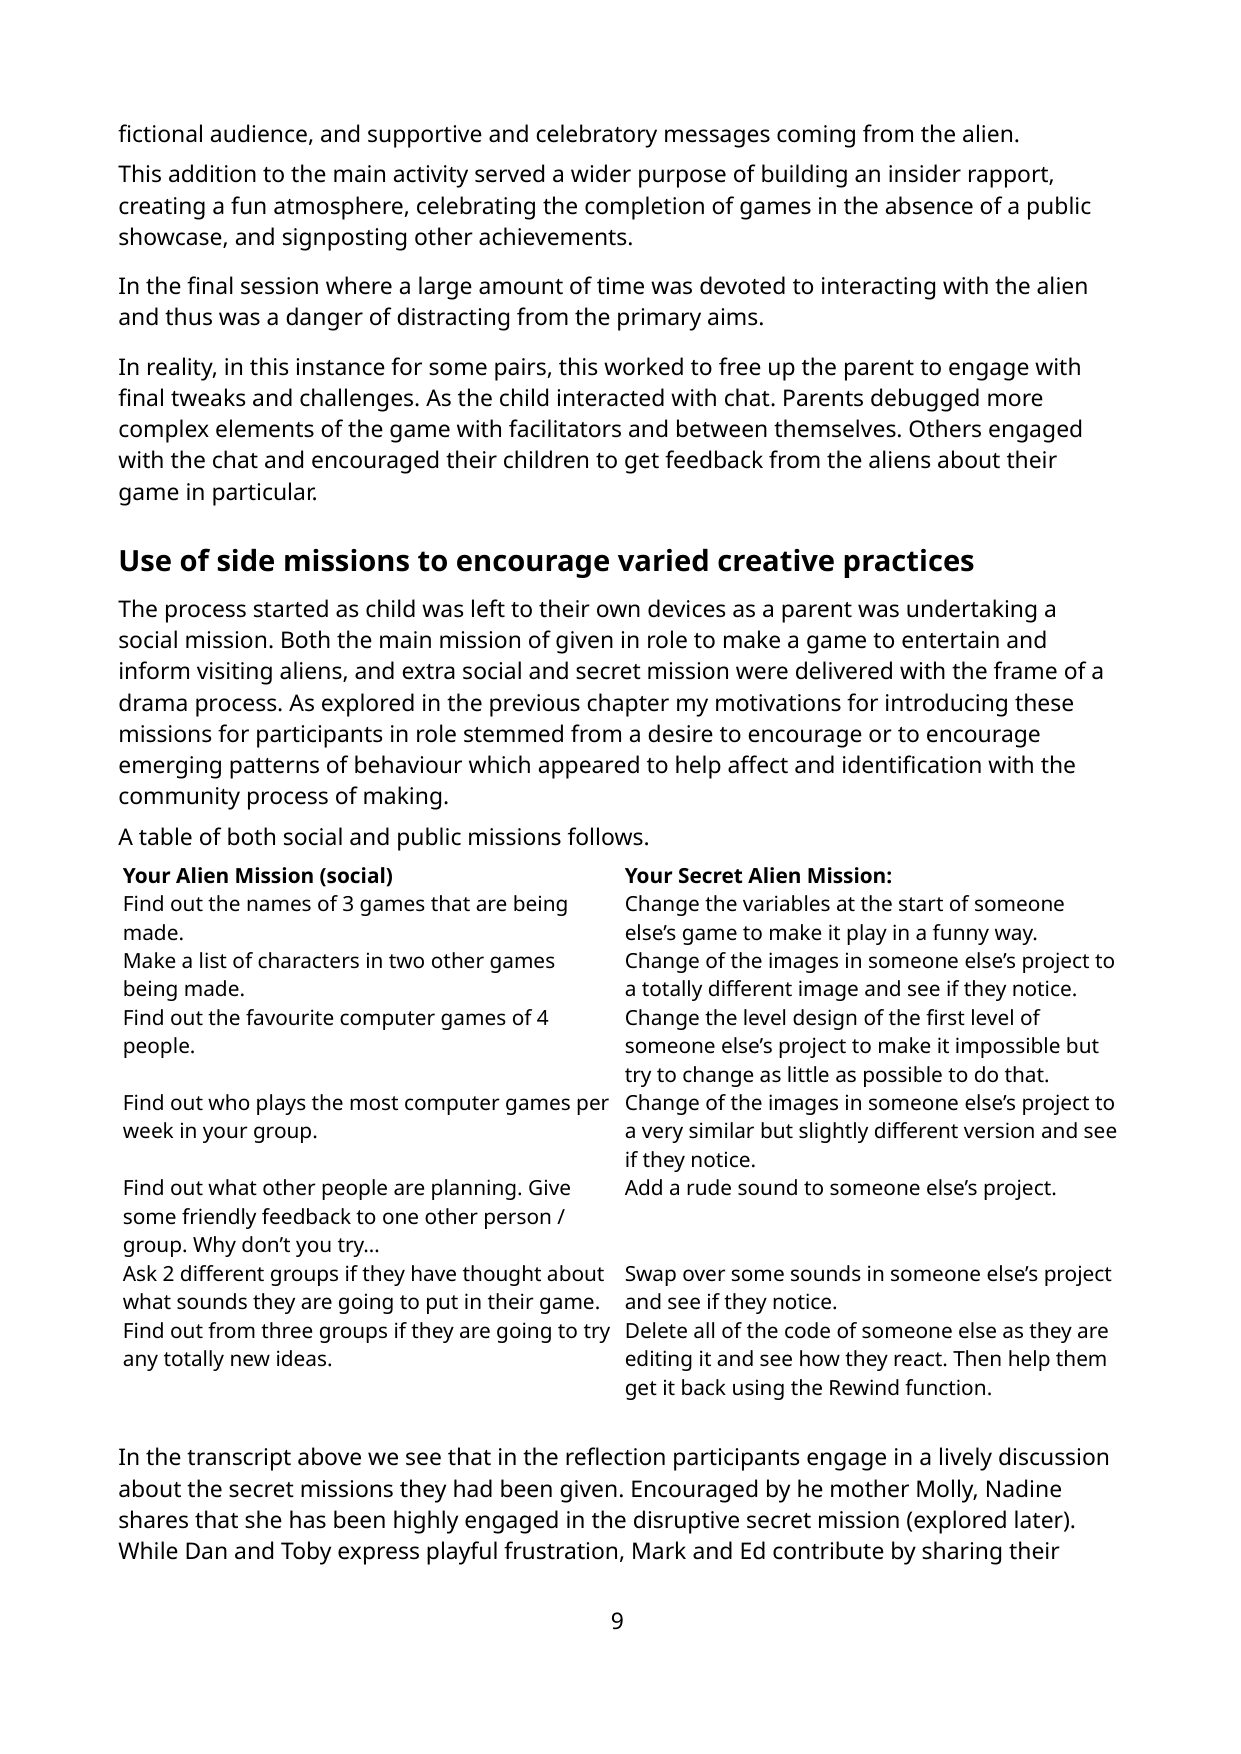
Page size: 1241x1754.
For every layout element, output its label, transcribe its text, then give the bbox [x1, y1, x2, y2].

table_cell Change of the images in someone else’s project to a very similar but slightly different version and see if they notice. [620, 1088, 1122, 1173]
text The process started as child was left to their own devices as a parent was undertaking a social mission. Both the main mission of given in role to make a game to entertain and inform visiting aliens, and extra social and secret mission were delivered with the frame of a drama process. As explored in the previous chapter my motivations for introducing these missions for participants in role stemmed from a desire to encourage or to encourage emerging patterns of behaviour which appeared to help affect and identification with the community process of making. [118, 593, 1122, 812]
table_cell Make a list of characters in two other games being made. [118, 946, 620, 1003]
table_cell Change of the images in someone else’s project to a totally different image and see if they notice. [620, 946, 1122, 1003]
text In the final session where a large amount of time was devoted to interacting with the alien and thus was a danger of distracting from the primary aims. [118, 270, 1122, 332]
table_cell Change the variables at the start of someone else’s game to make it play in a funny way. [620, 889, 1122, 946]
table_cell Swap over some sounds in someone else’s project and see if they notice. [620, 1259, 1122, 1316]
table_cell Find out the favourite computer games of 4 people. [118, 1003, 620, 1088]
table_cell Delete all of the code of someone else as they are editing it and see how they react. Then help them get it back using the Rewind function. [620, 1316, 1122, 1401]
table_header Your Secret Alien Mission: [620, 861, 1122, 889]
table_cell Find out from three groups if they are going to try any totally new ideas. [118, 1316, 620, 1401]
table_cell Ask 2 different groups if they have thought about what sounds they are going to put in their game. [118, 1259, 620, 1316]
subtitle Use of side missions to encourage varied creative practices [118, 541, 1122, 580]
text In reality, in this instance for some pairs, this worked to free up the parent to engage with final tweaks and challenges. As the child interacted with chat. Parents debugged more complex elements of the game with facilitators and between themselves. Others engaged with the chat and encouraged their children to get feedback from the aliens about their game in particular. [118, 350, 1122, 507]
table_cell Find out the names of 3 games that are being made. [118, 889, 620, 946]
text fictional audience, and supportive and celebratory messages coming from the alien. [118, 118, 1122, 149]
table_cell Add a rude sound to someone else’s project. [620, 1174, 1122, 1259]
text This addition to the main activity served a wider purpose of building an insider rapport, creating a fun atmosphere, celebrating the completion of games in the absence of a public showcase, and signposting other achievements. [118, 158, 1122, 252]
table_header Your Alien Mission (social) [118, 861, 620, 889]
table_cell Change the level design of the first level of someone else’s project to make it impossible but try to change as little as possible to do that. [620, 1003, 1122, 1088]
table_cell Find out who plays the most computer games per week in your group. [118, 1088, 620, 1173]
text A table of both social and public missions follows. [118, 821, 1122, 852]
text In the transcript above we see that in the reflection participants engage in a lively discussion about the secret missions they had been given. Encouraged by he mother Molly, Nadine shares that she has been highly engaged in the disruptive secret mission (explored later). While Dan and Toby express playful frustration, Mark and Ed contribute by sharing their [118, 1441, 1122, 1566]
table_cell Find out what other people are planning. Give some friendly feedback to one other person / group. Why don’t you try… [118, 1174, 620, 1259]
